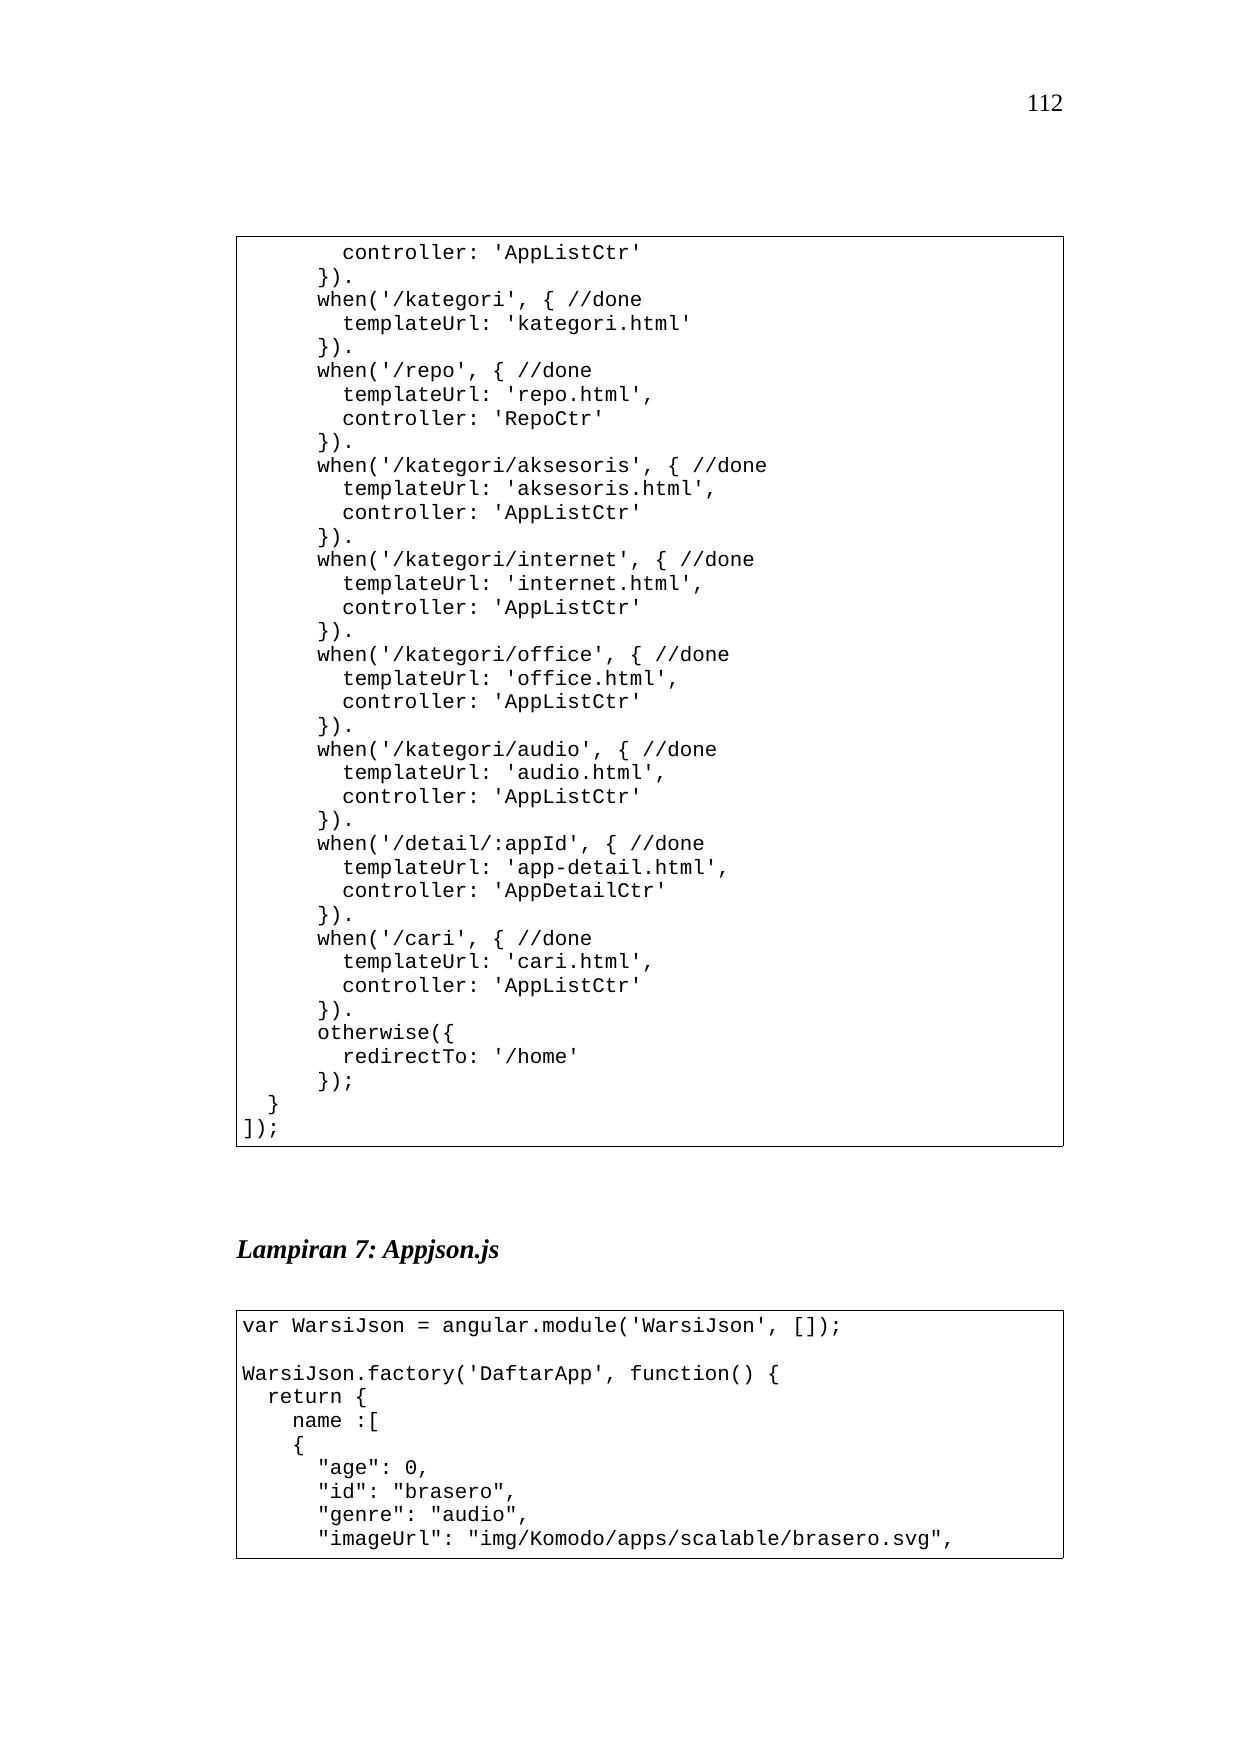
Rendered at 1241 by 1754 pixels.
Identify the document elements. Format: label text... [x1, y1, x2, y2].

table_header controller: 'AppListCtr' }). when('/kategori', { //done templateUrl: 'kategori.html' }). when('/repo', { //done templateUrl: 'repo.html', controller: 'RepoCtr' }). when('/kategori/aksesoris', { //done templateUrl: 'aksesoris.html', controller: 'AppListCtr' }). when('/kategori/internet', { //done templateUrl: 'internet.html', controller: 'AppListCtr' }). when('/kategori/office', { //done templateUrl: 'office.html', controller: 'AppListCtr' }). when('/kategori/audio', { //done templateUrl: 'audio.html', controller: 'AppListCtr' }). when('/detail/:appId', { //done templateUrl: 'app-detail.html', controller: 'AppDetailCtr' }). when('/cari', { //done templateUrl: 'cari.html', controller: 'AppListCtr' }). otherwise({ redirectTo: '/home' }); } ]); [237, 237, 1063, 1146]
table_header var WarsiJson = angular.module('WarsiJson', []); WarsiJson.factory('DaftarApp', function() { return { name :[ { "age": 0, "id": "brasero", "genre": "audio", "imageUrl": "img/Komodo/apps/scalable/brasero.svg", [237, 1311, 1063, 1557]
subtitle Lampiran 7: appjson.js [236, 1233, 1063, 1264]
